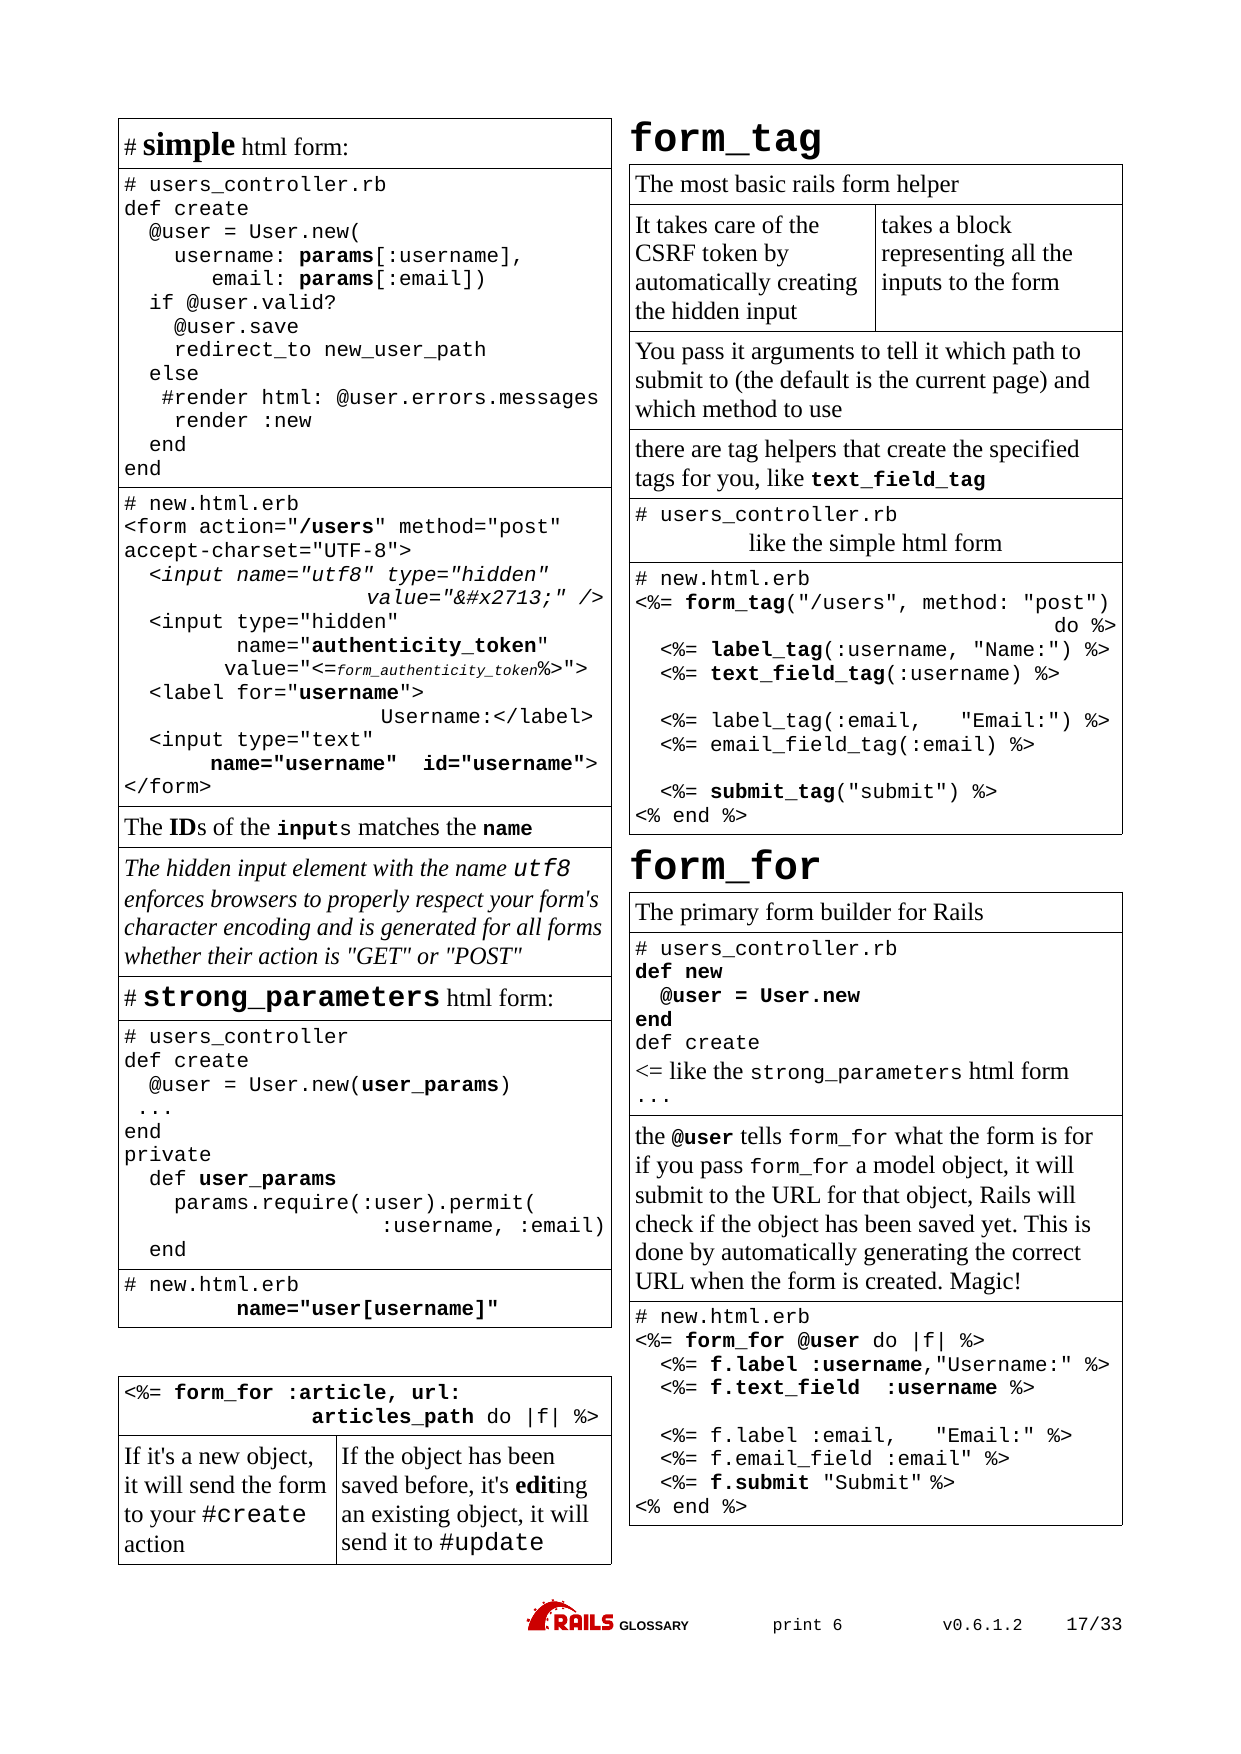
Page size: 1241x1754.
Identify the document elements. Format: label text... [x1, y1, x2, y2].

table_cell # new.html.erb <form action="/users" method="post" accept-charset="UTF-8"> <input name="utf8" type="hidden" value="&#x2713;" /> <input type="hidden" name="authenticity_token" value="<=form_authenticity_token%>"> <label for="username"> Username:</label> <input type="text" name="username" id="username"> </form> [119, 488, 611, 806]
table_cell It takes care of the CSRF token by automatically creating the hidden input [630, 205, 875, 331]
table_cell # new.html.erb <%= form_for @user do |f| %> <%= f.label :username,"Username:" %> <%= f.text_field :username %> <%= f.label :email, "Email:" %> <%= f.email_field :email" %> <%= f.submit "Submit" %> <% end %> [630, 1302, 1122, 1525]
table_header # strong_parameters html form: [119, 977, 611, 1020]
table_header You pass it arguments to tell it which path to submit to (the default is the current page) and which method to use [630, 332, 1122, 428]
table_header The most basic rails form helper [630, 165, 1122, 204]
table_header The primary form builder for Rails [630, 893, 1122, 932]
table_cell # new.html.erb <%= form_tag("/users", method: "post") do %> <%= label_tag(:username, "Name:") %> <%= text_field_tag(:username) %> <%= label_tag(:email, "Email:") %> <%= email_field_tag(:email) %> <%= submit_tag("submit") %> <% end %> [630, 563, 1122, 834]
table_header # simple html form: [119, 119, 611, 168]
table_cell If the object has been saved before, it's editing an existing object, it will send it to #update [337, 1436, 611, 1564]
table_cell # users_controller.rb def new @user = User.new end def create <= like the strong_parameters html form ... [630, 933, 1122, 1115]
table_header <%= form_for :article, url: articles_path do |f| %> [119, 1377, 611, 1435]
table_cell takes a block representing all the inputs to the form [876, 205, 1122, 331]
table_cell there are tag helpers that create the specified tags for you, like text_field_tag [630, 430, 1122, 498]
table_cell # users_controller def create @user = User.new(user_params) ... end private def user_params params.require(:user).permit( :username, :email) end [119, 1021, 611, 1268]
subtitle form_tag [629, 118, 1122, 164]
subtitle form_for [629, 846, 1122, 892]
table_cell If it's a new object, it will send the form to your #create action [119, 1436, 336, 1564]
table_cell # new.html.erb name="user[username]" [119, 1270, 611, 1327]
table_cell # users_controller.rb def create @user = User.new( username: params[:username], email: params[:email]) if @user.valid? @user.save redirect_to new_user_path else #render html: @user.errors.messages render :new end end [119, 169, 611, 487]
table_cell The hidden input element with the name utf8 enforces browsers to properly respect your form's character encoding and is generated for all forms whether their action is "GET" or "POST" [119, 848, 611, 976]
table_cell the @user tells form_for what the form is for if you pass form_for a model object, it will submit to the URL for that object, Rails will check if the object has been saved yet. This is done by automatically generating the correct URL when the form is created. Magic! [630, 1116, 1122, 1301]
table_cell The IDs of the inputs matches the name [119, 807, 611, 847]
table_cell # users_controller.rb like the simple html form [630, 499, 1122, 562]
